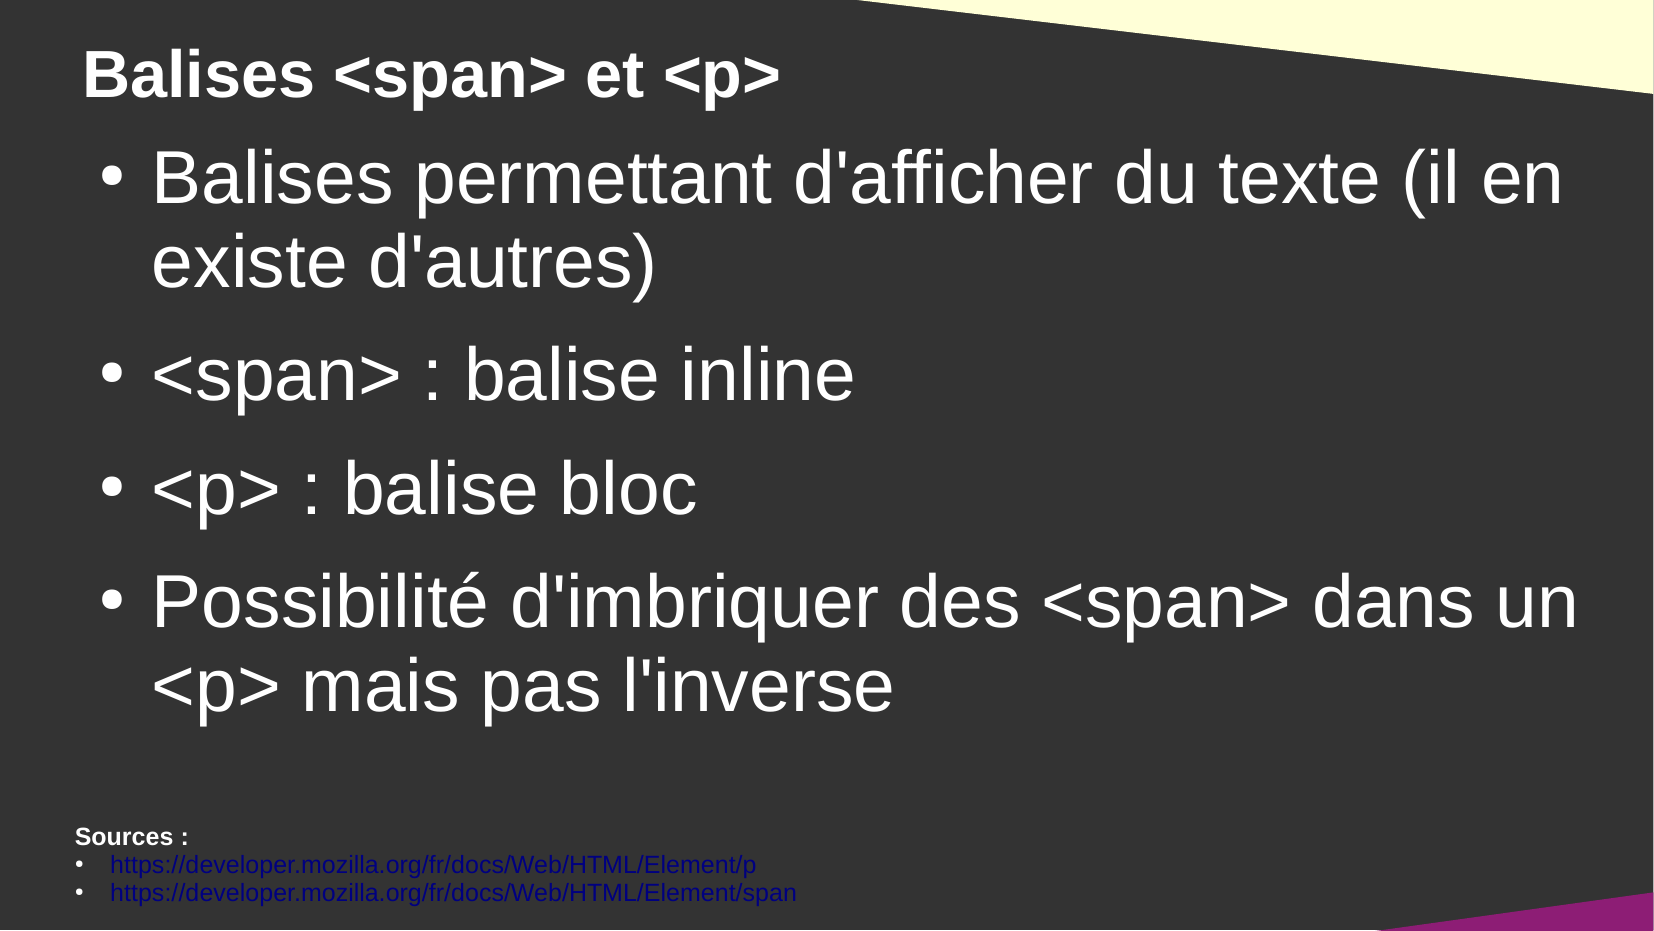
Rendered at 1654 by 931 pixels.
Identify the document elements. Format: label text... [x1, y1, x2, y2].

list Balises permettant d'afficher du texte (il en existe d'autres) <span> : balise inline <p> : balise bloc Possibilité d'imbriquer des <span> dans un <p> mais pas l'inverse [80, 135, 1620, 777]
text_box [1375, 892, 1654, 931]
text_box [857, 0, 1654, 94]
text_box Sources : https://developer.mozilla.org/fr/docs/Web/HTML/Element/p https://developer.mozilla.org/fr/docs/Web/HTML/Element/span [59, 815, 1546, 931]
title Balises <span> et <p> [82, 37, 1571, 112]
